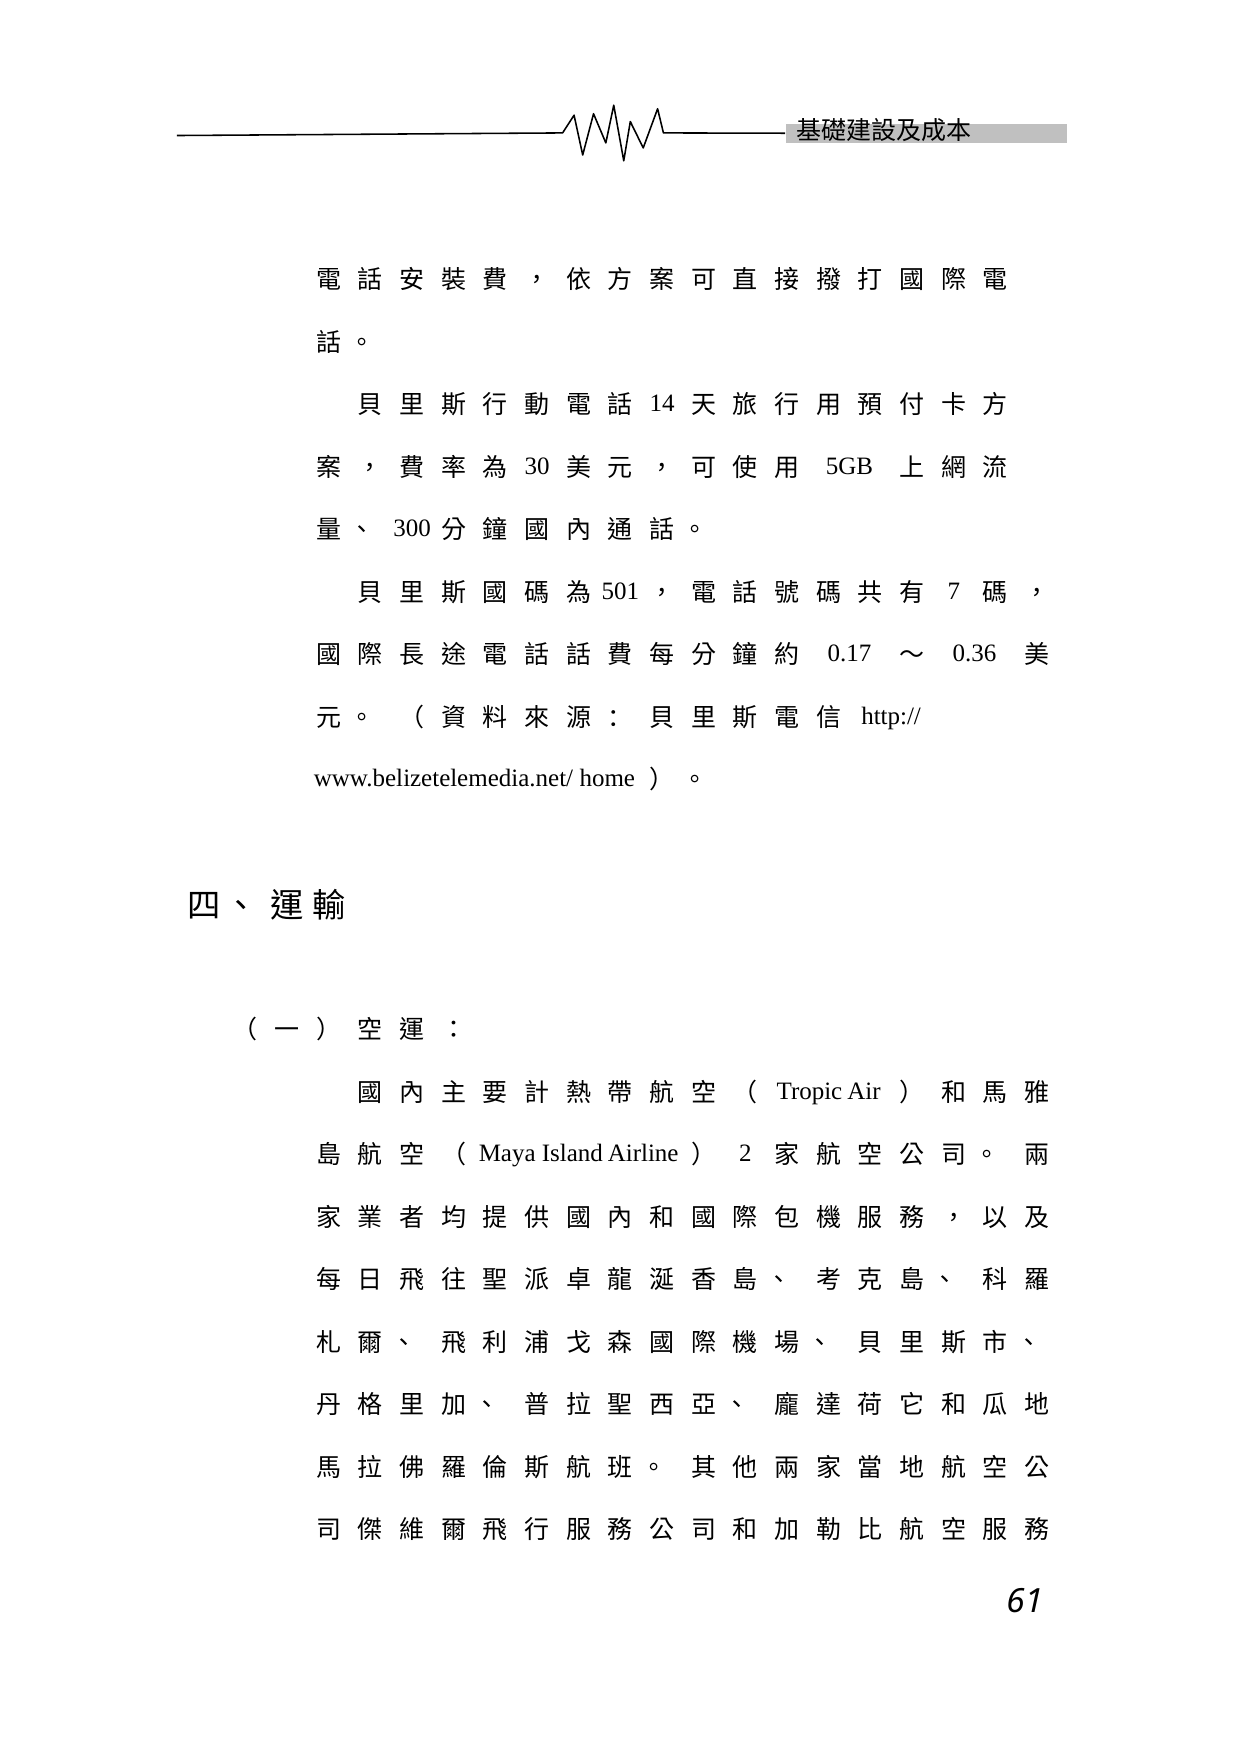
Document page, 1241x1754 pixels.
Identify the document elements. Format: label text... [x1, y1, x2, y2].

text 貝里斯行動電話14天旅行用預付卡方案，費率為30美元，可使用5GB上網流量、300分鐘國內通話。 [281, 361, 1058, 549]
text （一）空運： [207, 986, 1058, 1049]
text 國內主要計熱帶航空（Tropic Air）和馬雅島航空（Maya Island Airline）2家航空公司。兩家業者均提供國內和國際包機服務，以及每日飛往聖派卓龍涎香島、考克島、科羅札爾、飛利浦戈森國際機場、貝里斯市、丹格里加、普拉聖西亞、龐達荷它和瓜地馬拉佛羅倫斯航班。其他兩家當地航空公司傑維爾飛行服務公司和加勒比航空服務 [281, 1049, 1058, 1549]
text 貝里斯國碼為501，電話號碼共有7碼，國際長途電話話費每分鐘約0.17～0.36美元。（資料來源：貝里斯電信http://www.belizetelemedia.net/ home）。 [281, 549, 1058, 799]
text 電話安裝費，依方案可直接撥打國際電話。 [281, 236, 1058, 361]
text 四、運輸 [183, 861, 1058, 924]
